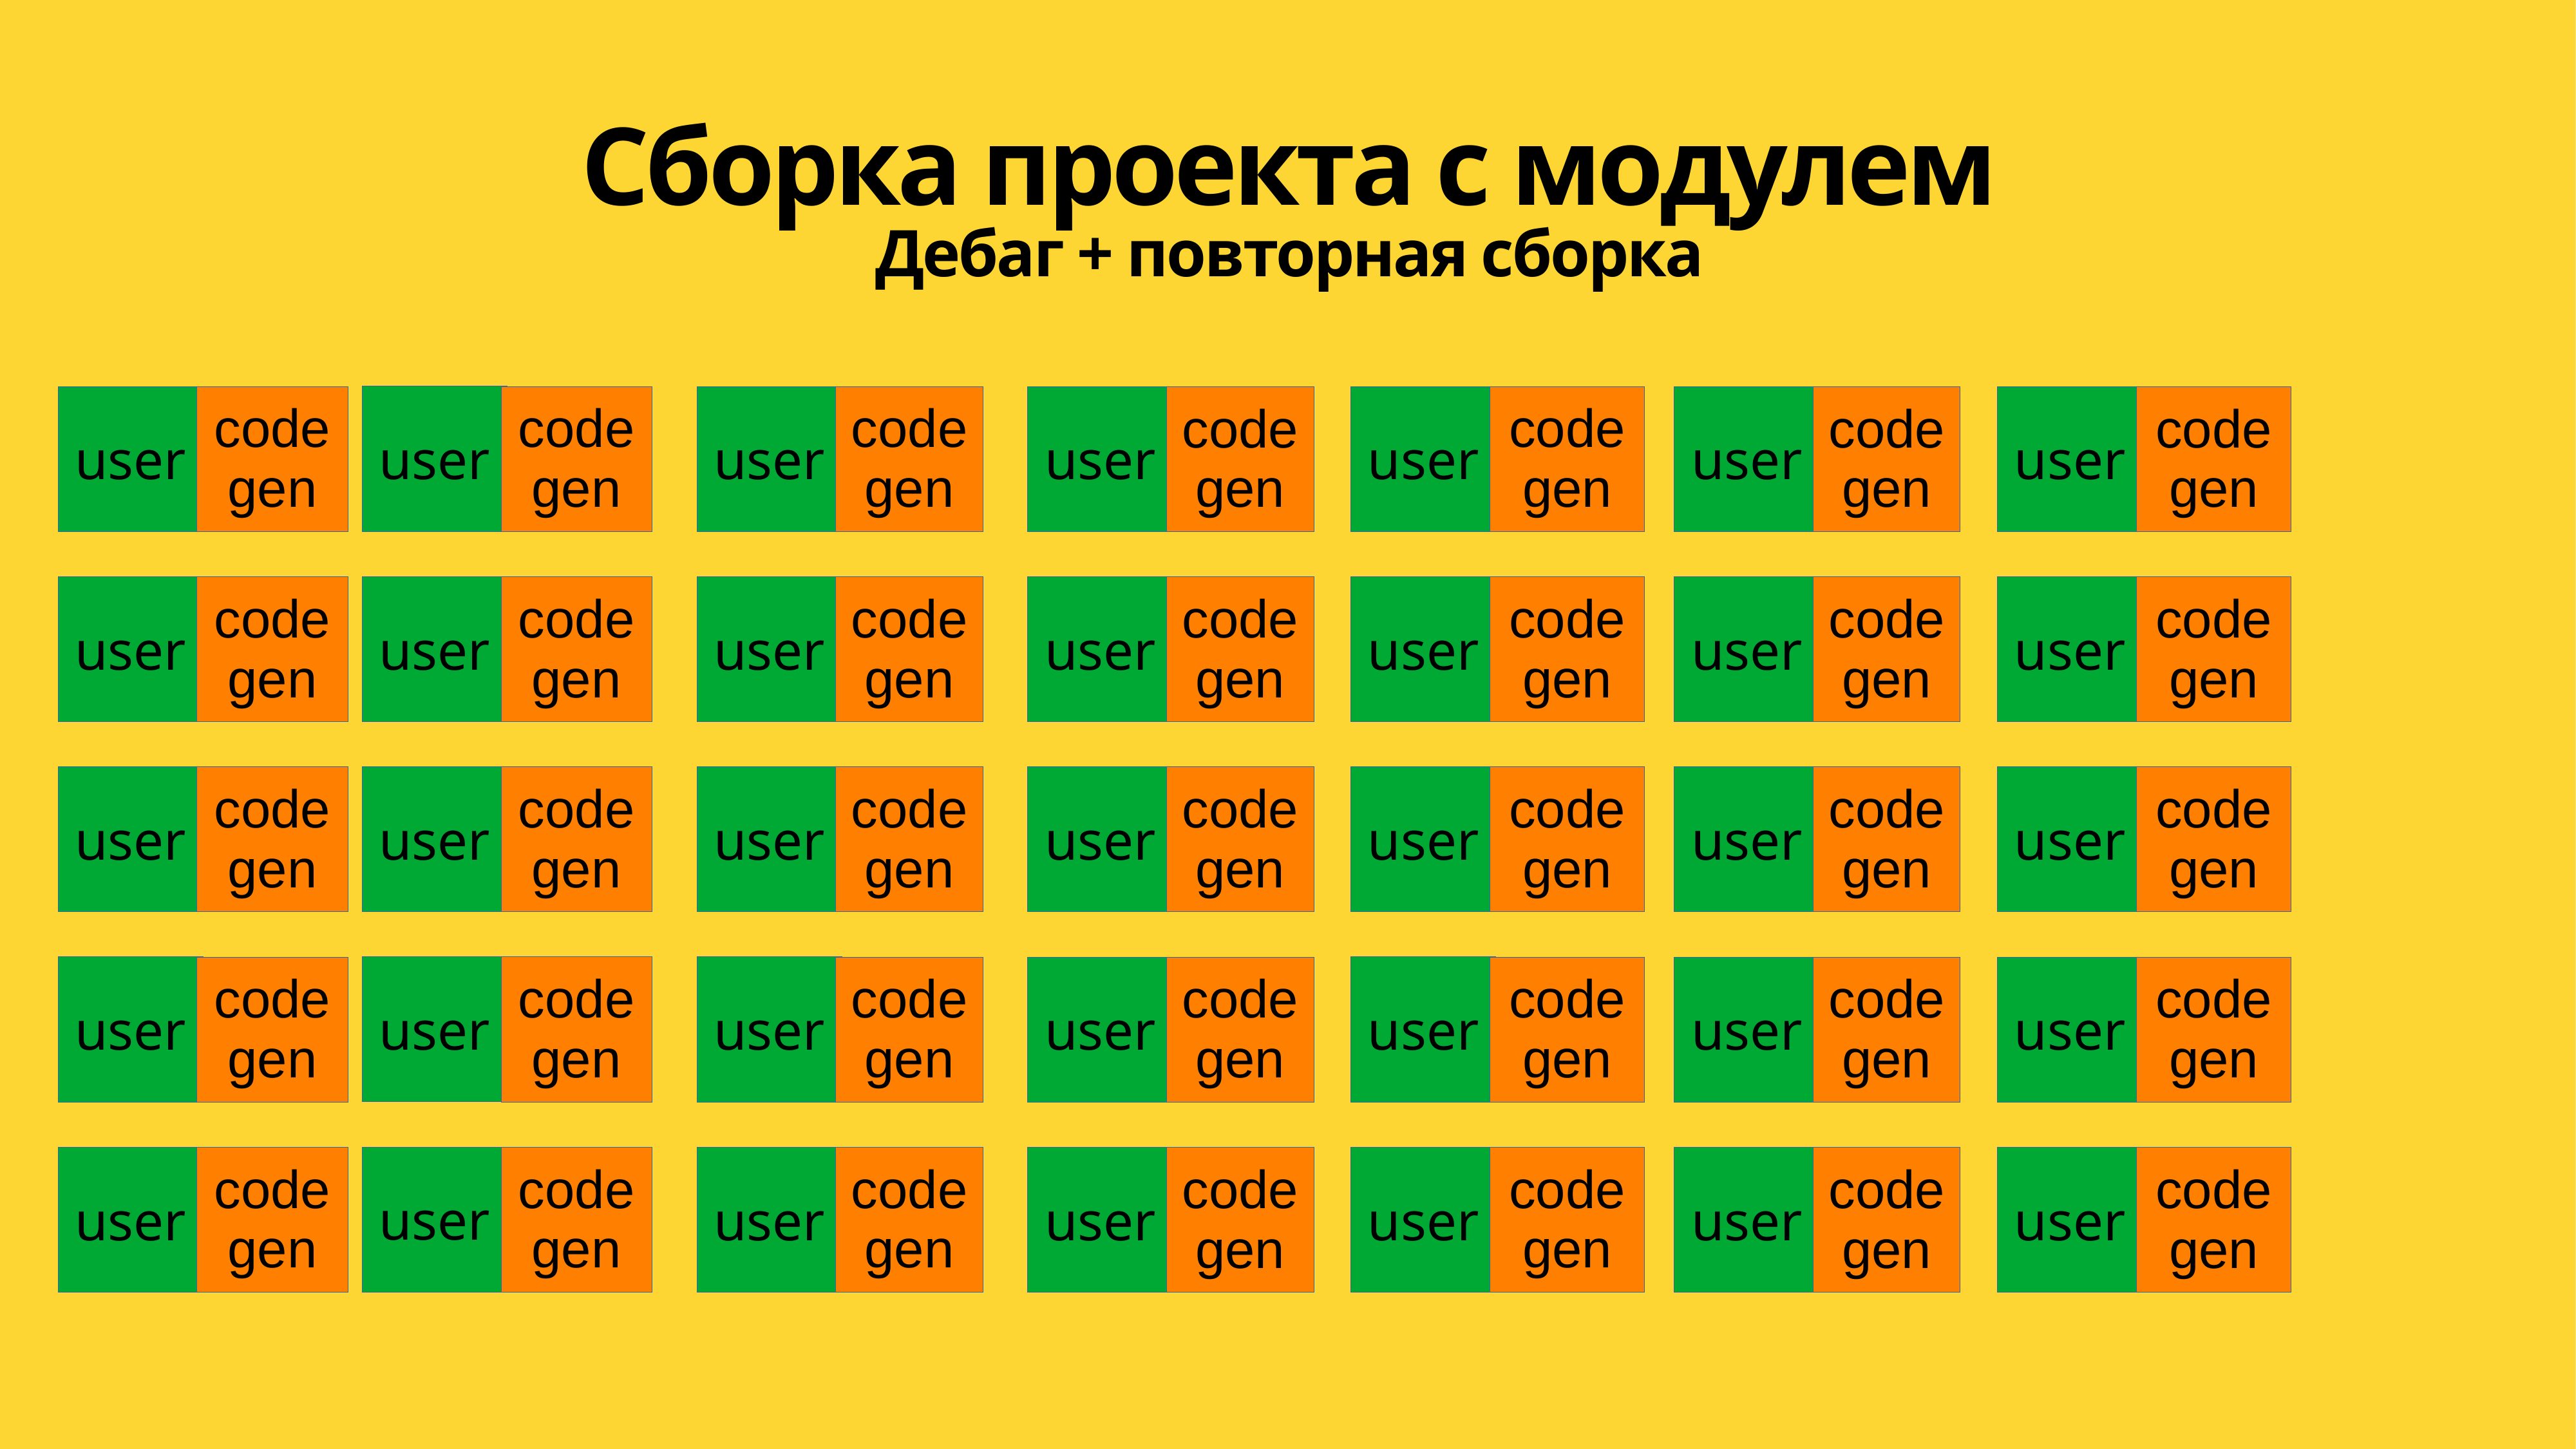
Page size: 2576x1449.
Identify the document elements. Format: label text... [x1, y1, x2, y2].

text_box user [1997, 576, 2136, 722]
text_box codegen [835, 1147, 983, 1293]
text_box codegen [1166, 1147, 1314, 1293]
text_box codegen [1166, 576, 1314, 722]
text_box codegen [1490, 766, 1645, 912]
text_box user [1674, 1147, 1813, 1293]
text_box codegen [1490, 386, 1645, 532]
text_box user [697, 576, 835, 722]
text_box codegen [1166, 766, 1314, 912]
text_box codegen [1490, 1147, 1645, 1293]
text_box user [697, 1147, 835, 1293]
text_box user [697, 956, 842, 1103]
text_box user [362, 956, 501, 1102]
text_box codegen [2136, 386, 2291, 532]
text_box user [697, 386, 835, 532]
text_box user [1350, 766, 1490, 912]
text_box codegen [501, 956, 652, 1103]
text_box codegen [501, 766, 652, 912]
text_box user [362, 1147, 501, 1293]
text_box user [58, 576, 196, 722]
text_box user [1350, 1147, 1490, 1293]
text_box user [1027, 386, 1166, 532]
text_box user [1027, 766, 1166, 912]
text_box user [1997, 386, 2136, 532]
text_box user [1674, 576, 1813, 722]
text_box codegen [2136, 1147, 2291, 1293]
text_box codegen [2136, 957, 2291, 1103]
text_box user [58, 766, 196, 912]
text_box codegen [196, 957, 348, 1103]
text_box user [58, 956, 204, 1103]
text_box user [1997, 957, 2136, 1103]
text_box user [1674, 957, 1813, 1103]
text_box codegen [1813, 766, 1960, 912]
text_box user [1027, 1147, 1166, 1293]
title Сборка проекта c модулем [106, 101, 2473, 228]
text_box codegen [501, 386, 652, 532]
text_box codegen [835, 957, 983, 1103]
text_box codegen [196, 1147, 348, 1293]
text_box user [1674, 766, 1813, 912]
text_box codegen [1813, 386, 1960, 532]
text_box codegen [501, 1147, 652, 1293]
text_box codegen [501, 576, 652, 722]
text_box codegen [196, 766, 348, 912]
text_box user [362, 766, 501, 912]
text_box codegen [2136, 766, 2291, 912]
text_box codegen [196, 386, 348, 532]
text_box user [1350, 956, 1496, 1103]
text_box codegen [196, 576, 348, 722]
text_box user [362, 576, 501, 722]
text_box user [697, 766, 835, 912]
text_box user [1350, 386, 1490, 532]
text_box codegen [835, 766, 983, 912]
text_box user [1027, 957, 1166, 1103]
list Дебаг + повторная сборка [107, 227, 2473, 290]
text_box user [1997, 1147, 2136, 1293]
text_box codegen [1490, 957, 1645, 1103]
text_box user [58, 1147, 196, 1293]
text_box codegen [1813, 957, 1960, 1103]
text_box user [1350, 576, 1490, 722]
text_box codegen [1813, 1147, 1960, 1293]
text_box codegen [1813, 576, 1960, 722]
text_box user [362, 386, 507, 532]
text_box user [58, 386, 196, 532]
text_box codegen [1166, 386, 1314, 532]
text_box user [1997, 766, 2136, 912]
text_box codegen [835, 386, 983, 532]
text_box codegen [1166, 957, 1314, 1103]
text_box user [1674, 386, 1813, 532]
text_box user [1027, 576, 1166, 722]
text_box codegen [835, 576, 983, 722]
text_box codegen [1490, 576, 1645, 722]
text_box codegen [2136, 576, 2291, 722]
